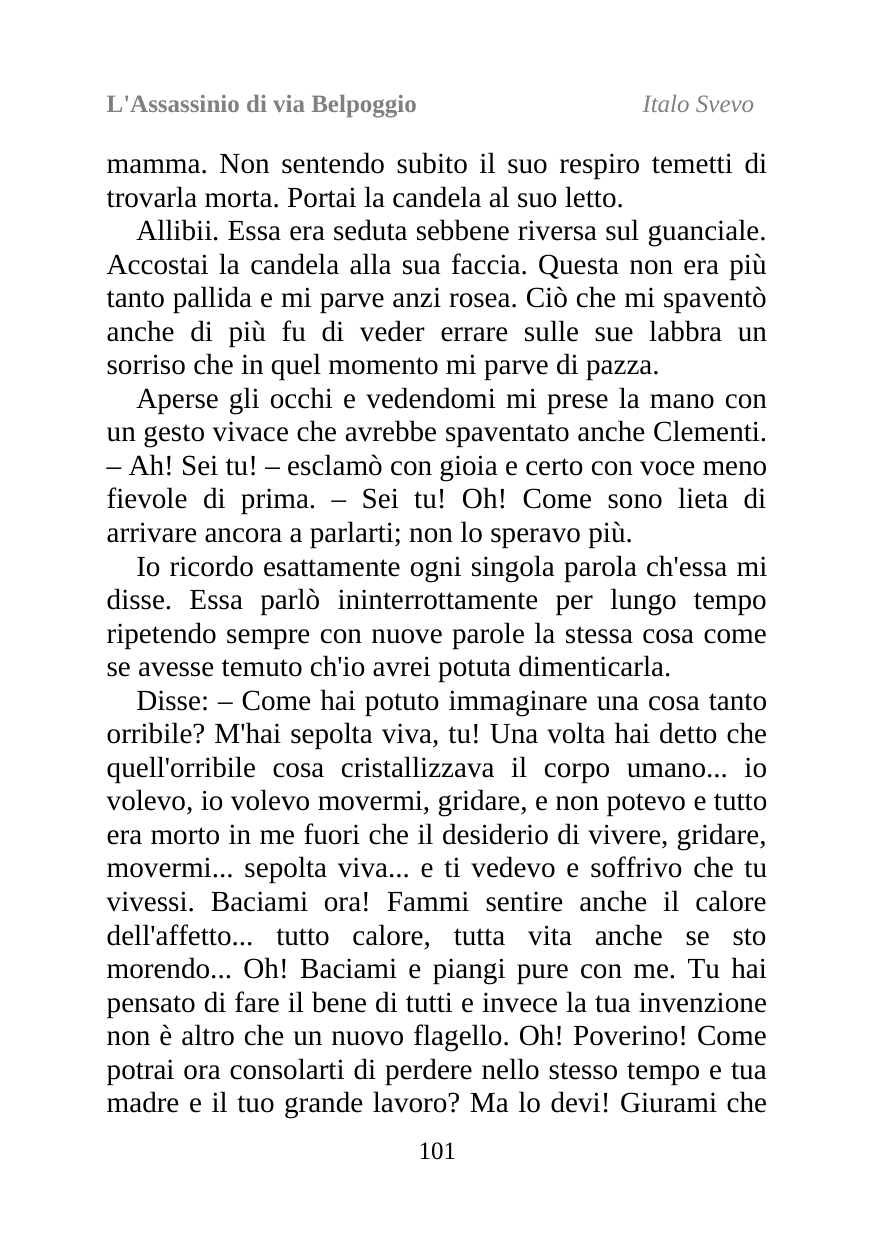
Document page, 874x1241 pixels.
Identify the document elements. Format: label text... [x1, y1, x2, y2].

text Disse: – Come hai potuto immaginare una cosa tanto orribile? M'hai sepolta viva, tu! Una volta hai detto che quell'orribile cosa cristallizzava il corpo umano... io volevo, io volevo movermi, gridare, e non potevo e tutto era morto in me fuori che il desiderio di vivere, gridare, movermi... sepolta viva... e ti vedevo e soffrivo che tu vivessi. Baciami ora! Fammi sentire anche il calore dell'affetto... tutto calore, tutta vita anche se sto morendo... Oh! Baciami e piangi pure con me. Tu hai pensato di fare il bene di tutti e invece la tua invenzione non è altro che un nuovo flagello. Oh! Poverino! Come potrai ora consolarti di perdere nello stesso tempo e tua madre e il tuo grande lavoro? Ma lo devi! Giurami che [106, 683, 768, 1119]
text Allibii. Essa era seduta sebbene riversa sul guanciale. Accostai la candela alla sua faccia. Questa non era più tanto pallida e mi parve anzi rosea. Ciò che mi spaventò anche di più fu di veder errare sulle sue labbra un sorriso che in quel momento mi parve di pazza. [106, 213, 768, 381]
text Aperse gli occhi e vedendomi mi prese la mano con un gesto vivace che avrebbe spaventato anche Clementi. – Ah! Sei tu! – esclamò con gioia e certo con voce meno fievole di prima. – Sei tu! Oh! Come sono lieta di arrivare ancora a parlarti; non lo speravo più. [106, 381, 768, 549]
text Io ricordo esattamente ogni singola parola ch'essa mi disse. Essa parlò ininterrottamente per lungo tempo ripetendo sempre con nuove parole la stessa cosa come se avesse temuto ch'io avrei potuta dimenticarla. [106, 549, 768, 683]
text mamma. Non sentendo subito il suo respiro temetti di trovarla morta. Portai la candela al suo letto. [106, 146, 768, 213]
